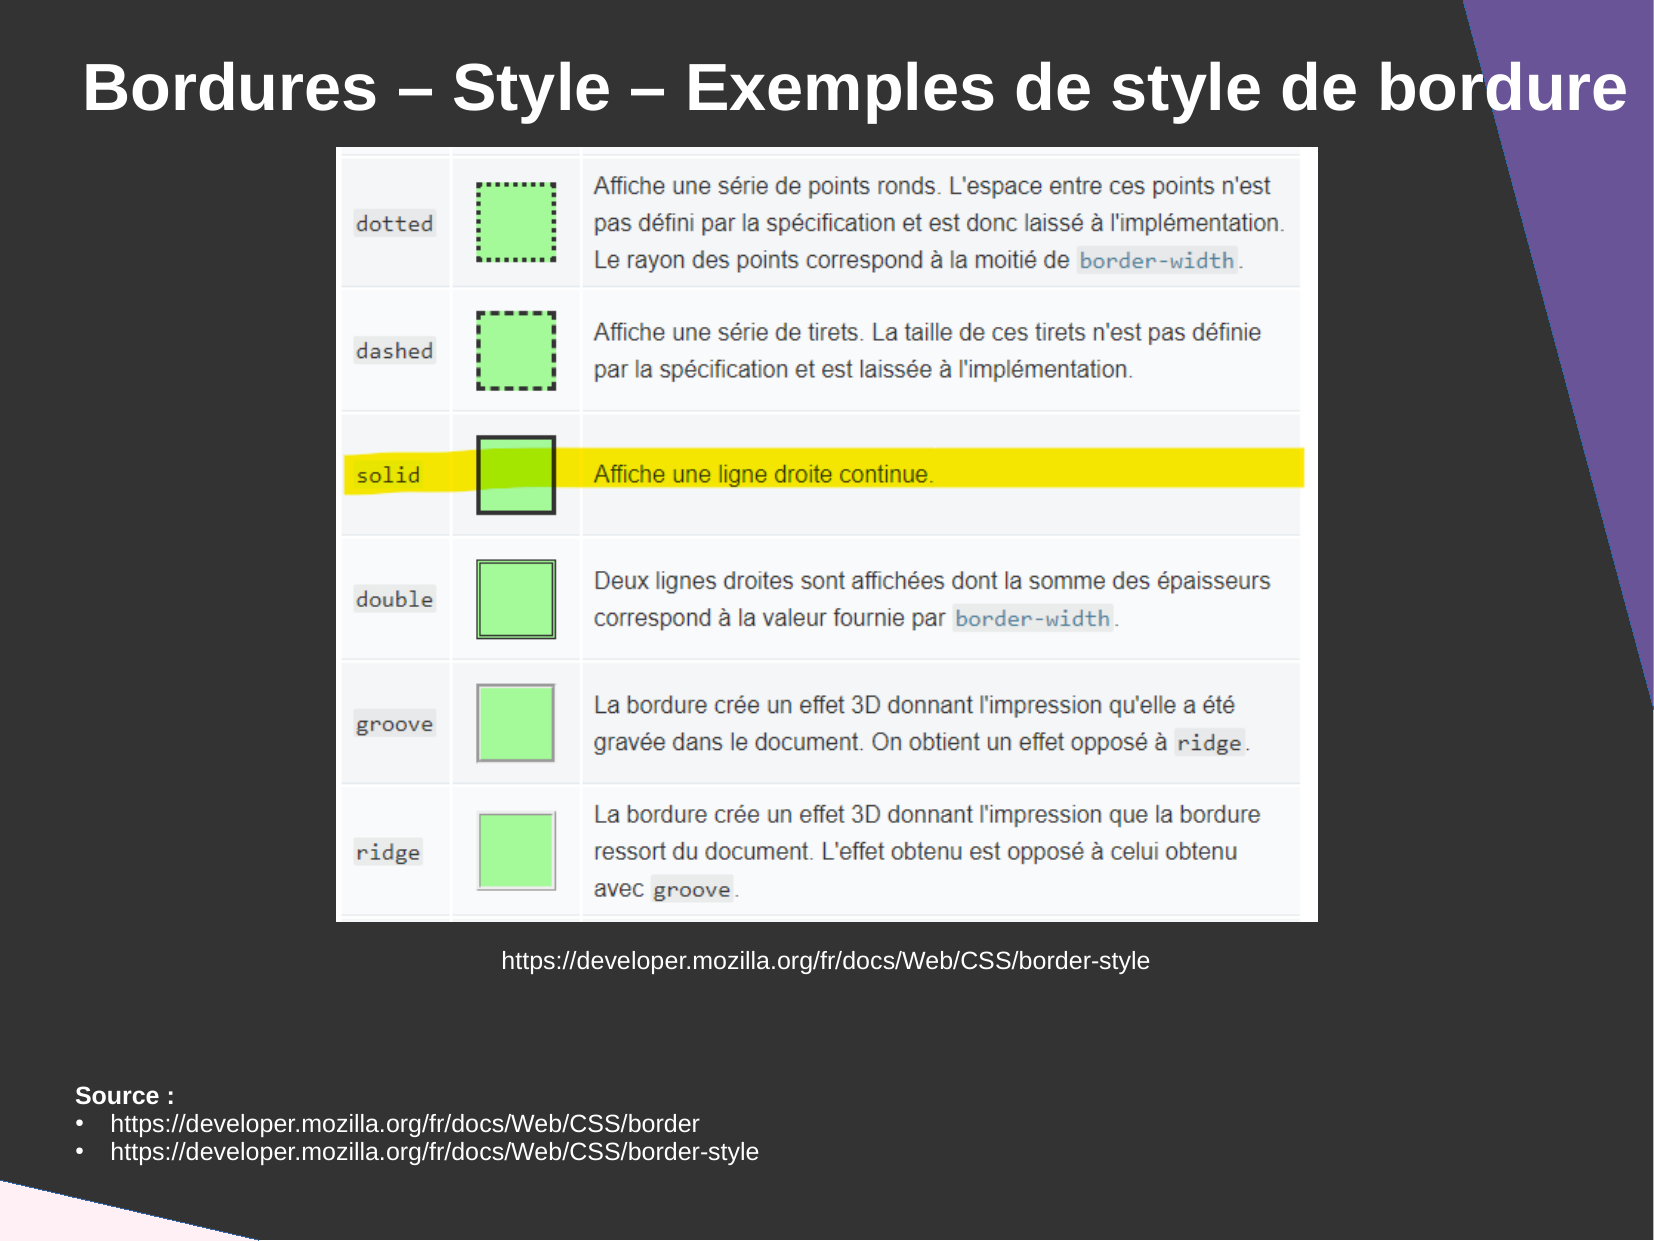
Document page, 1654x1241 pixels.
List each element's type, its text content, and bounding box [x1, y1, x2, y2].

text_box Source : https://developer.mozilla.org/fr/docs/Web/CSS/border https://developer.mozilla.org/fr/docs/Web/CSS/border-style [60, 1074, 1546, 1217]
text_box https://developer.mozilla.org/fr/docs/Web/CSS/border-style [474, 939, 1179, 1016]
text_box [1463, 0, 1654, 710]
picture [336, 147, 1318, 922]
title Bordures – Style – Exemples de style de bordure [82, 49, 1642, 200]
text_box [0, 1180, 263, 1241]
